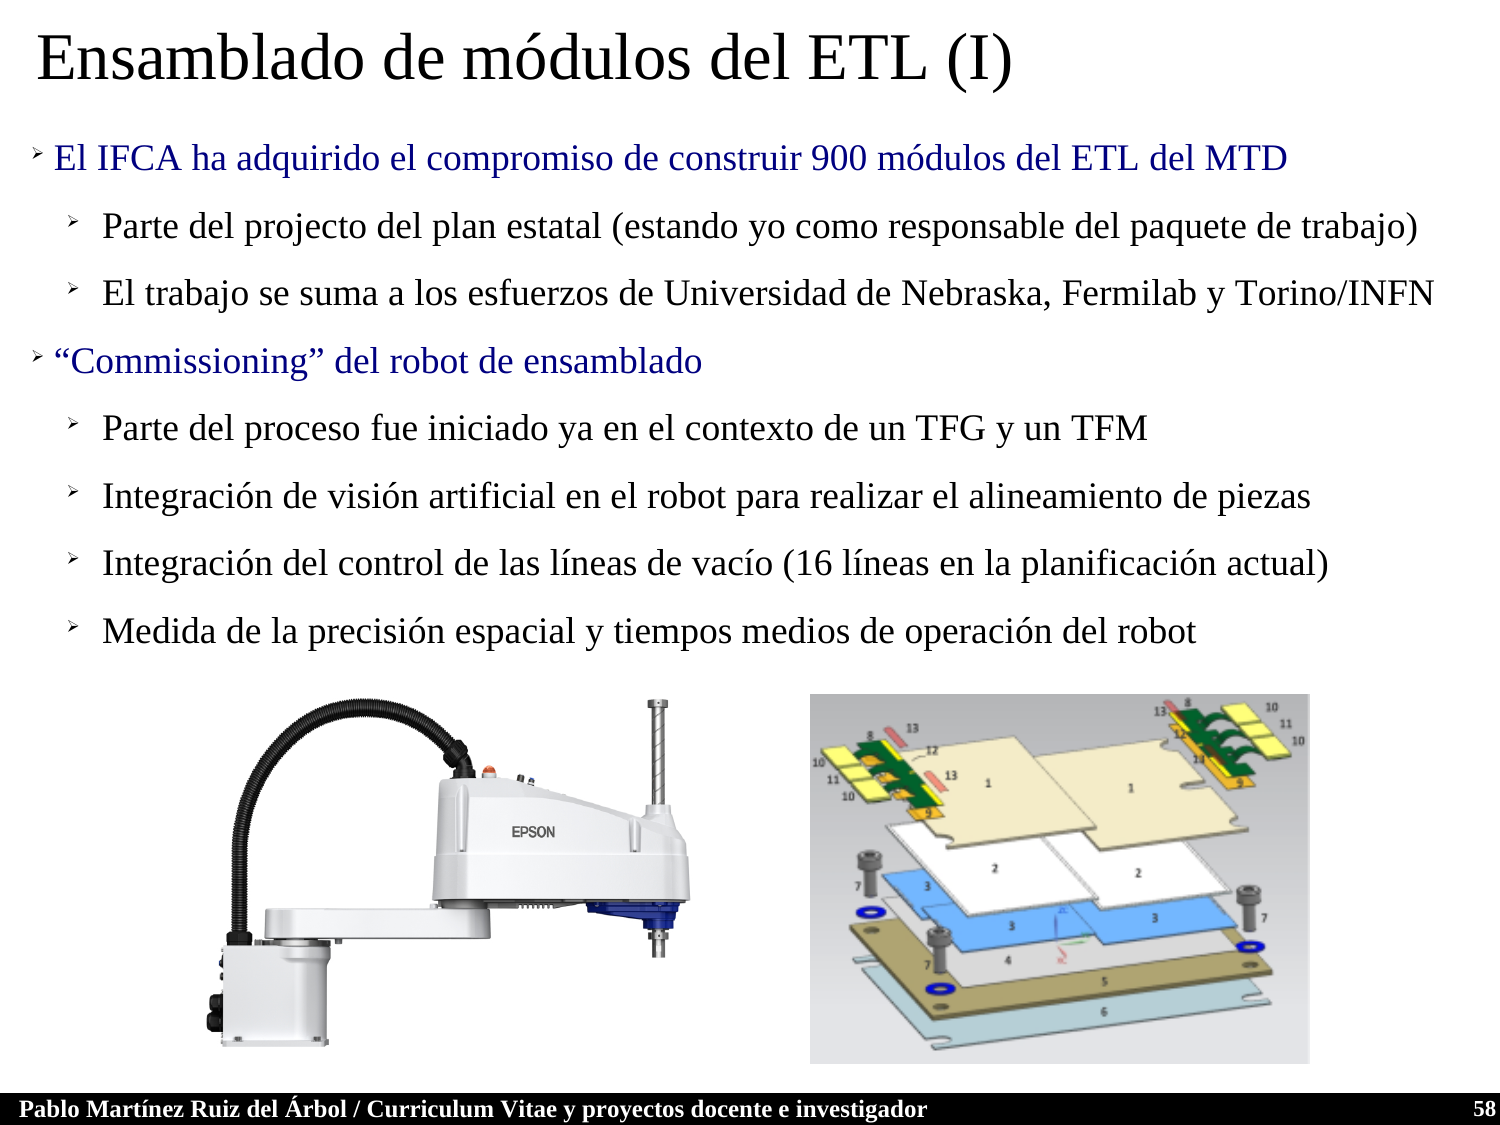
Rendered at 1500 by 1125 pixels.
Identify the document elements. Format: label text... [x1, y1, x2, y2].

picture [169, 687, 710, 1063]
picture [810, 694, 1310, 1064]
text_box Ensamblado de módulos del ETL (I) [10, 3, 1041, 111]
text_box El IFCA ha adquirido el compromiso de construir 900 módulos del ETL del MTD Parte del projecto del plan estatal (estando yo como responsable del paquete de trabajo) El trabajo se suma a los esfuerzos de Universidad de Nebraska, Fermilab y Torino/INFN “Commissioning” del robot de ensamblado Parte del proceso fue iniciado ya en el contexto de un TFG y un TFM Integración de visión artificial en el robot para realizar el alineamiento de piezas Integración del control de las líneas de vacío (16 líneas en la planificación actual) Medida de la precisión espacial y tiempos medios de operación del robot [11, 98, 1500, 279]
